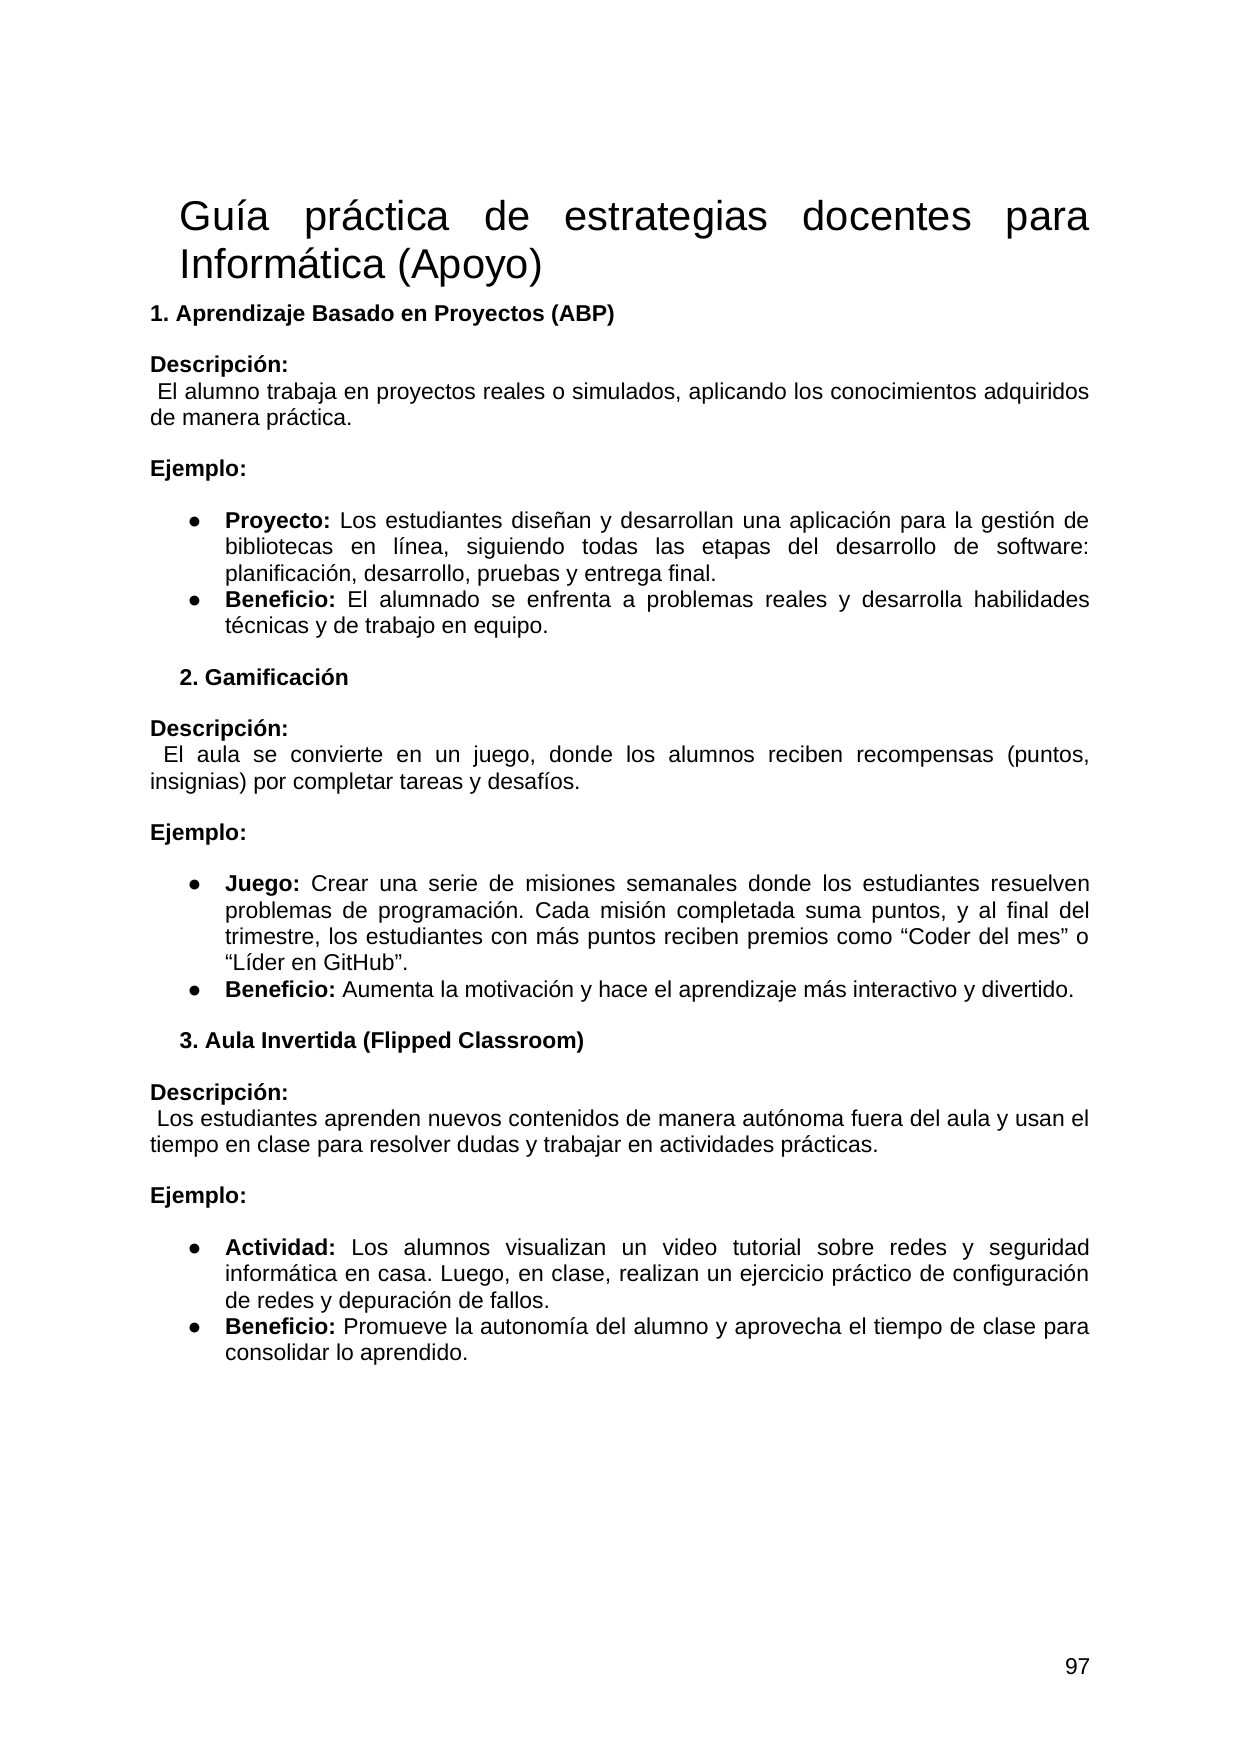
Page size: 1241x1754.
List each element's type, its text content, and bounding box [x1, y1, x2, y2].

subtitle Guía práctica de estrategias docentes para Informática (Apoyo) [179, 192, 1090, 287]
text 2. Gamificación [179, 663, 1090, 690]
text Descripción: El alumno trabaja en proyectos reales o simulados, aplicando los conocimientos adquiridos de manera práctica. [150, 351, 1090, 430]
list Actividad: Los alumnos visualizan un video tutorial sobre redes y seguridad informática en casa. Luego, en clase, realizan un ejercicio práctico de configuración de redes y depuración de fallos. [187, 1234, 1090, 1313]
list Beneficio: El alumnado se enfrenta a problemas reales y desarrolla habilidades técnicas y de trabajo en equipo. [187, 586, 1090, 638]
list Beneficio: Promueve la autonomía del alumno y aprovecha el tiempo de clase para consolidar lo aprendido. [187, 1313, 1090, 1366]
text Ejemplo: [150, 1182, 1090, 1209]
list Beneficio: Aumenta la motivación y hace el aprendizaje más interactivo y divertido. [187, 976, 1090, 1002]
list Proyecto: Los estudiantes diseñan y desarrollan una aplicación para la gestión de bibliotecas en línea, siguiendo todas las etapas del desarrollo de software: planificación, desarrollo, pruebas y entrega final. [187, 507, 1090, 586]
text 1. Aprendizaje Basado en Proyectos (ABP) [150, 300, 1090, 326]
text 3. Aula Invertida (Flipped Classroom) [179, 1027, 1090, 1053]
text Ejemplo: [150, 819, 1090, 845]
text Descripción: El aula se convierte en un juego, donde los alumnos reciben recompensas (puntos, insignias) por completar tareas y desafíos. [150, 715, 1090, 794]
list Juego: Crear una serie de misiones semanales donde los estudiantes resuelven problemas de programación. Cada misión completada suma puntos, y al final del trimestre, los estudiantes con más puntos reciben premios como “Coder del mes” o “Líder en GitHub”. [187, 870, 1090, 976]
text Ejemplo: [150, 455, 1090, 482]
text Descripción: Los estudiantes aprenden nuevos contenidos de manera autónoma fuera del aula y usan el tiempo en clase para resolver dudas y trabajar en actividades prácticas. [150, 1078, 1090, 1157]
